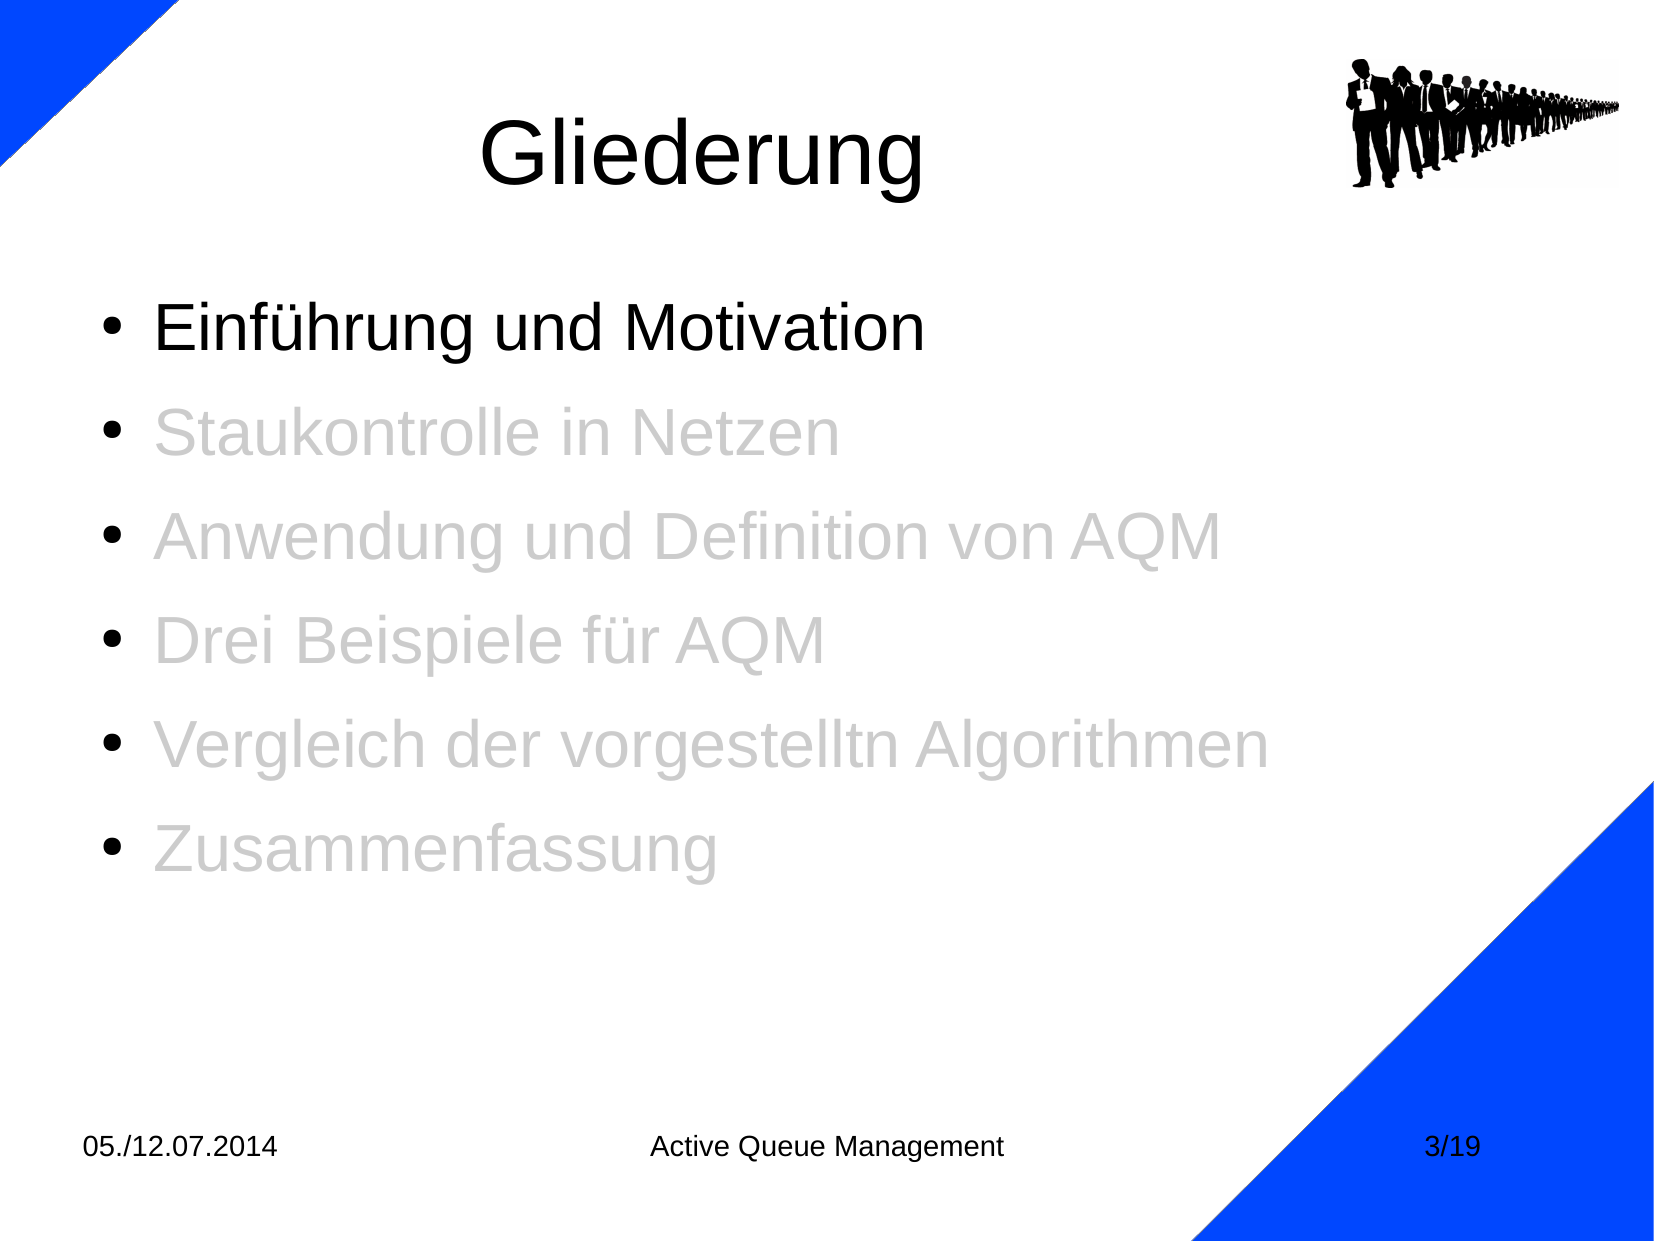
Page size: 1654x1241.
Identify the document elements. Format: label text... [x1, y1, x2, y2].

title Gliederung [82, 49, 1323, 257]
picture [1346, 59, 1619, 188]
list Einführung und Motivation Staukontrolle in Netzen Anwendung und Definition von AQM Drei Beispiele für AQM Vergleich der vorgestelltn Algorithmen Zusammenfassung [82, 290, 1571, 1010]
